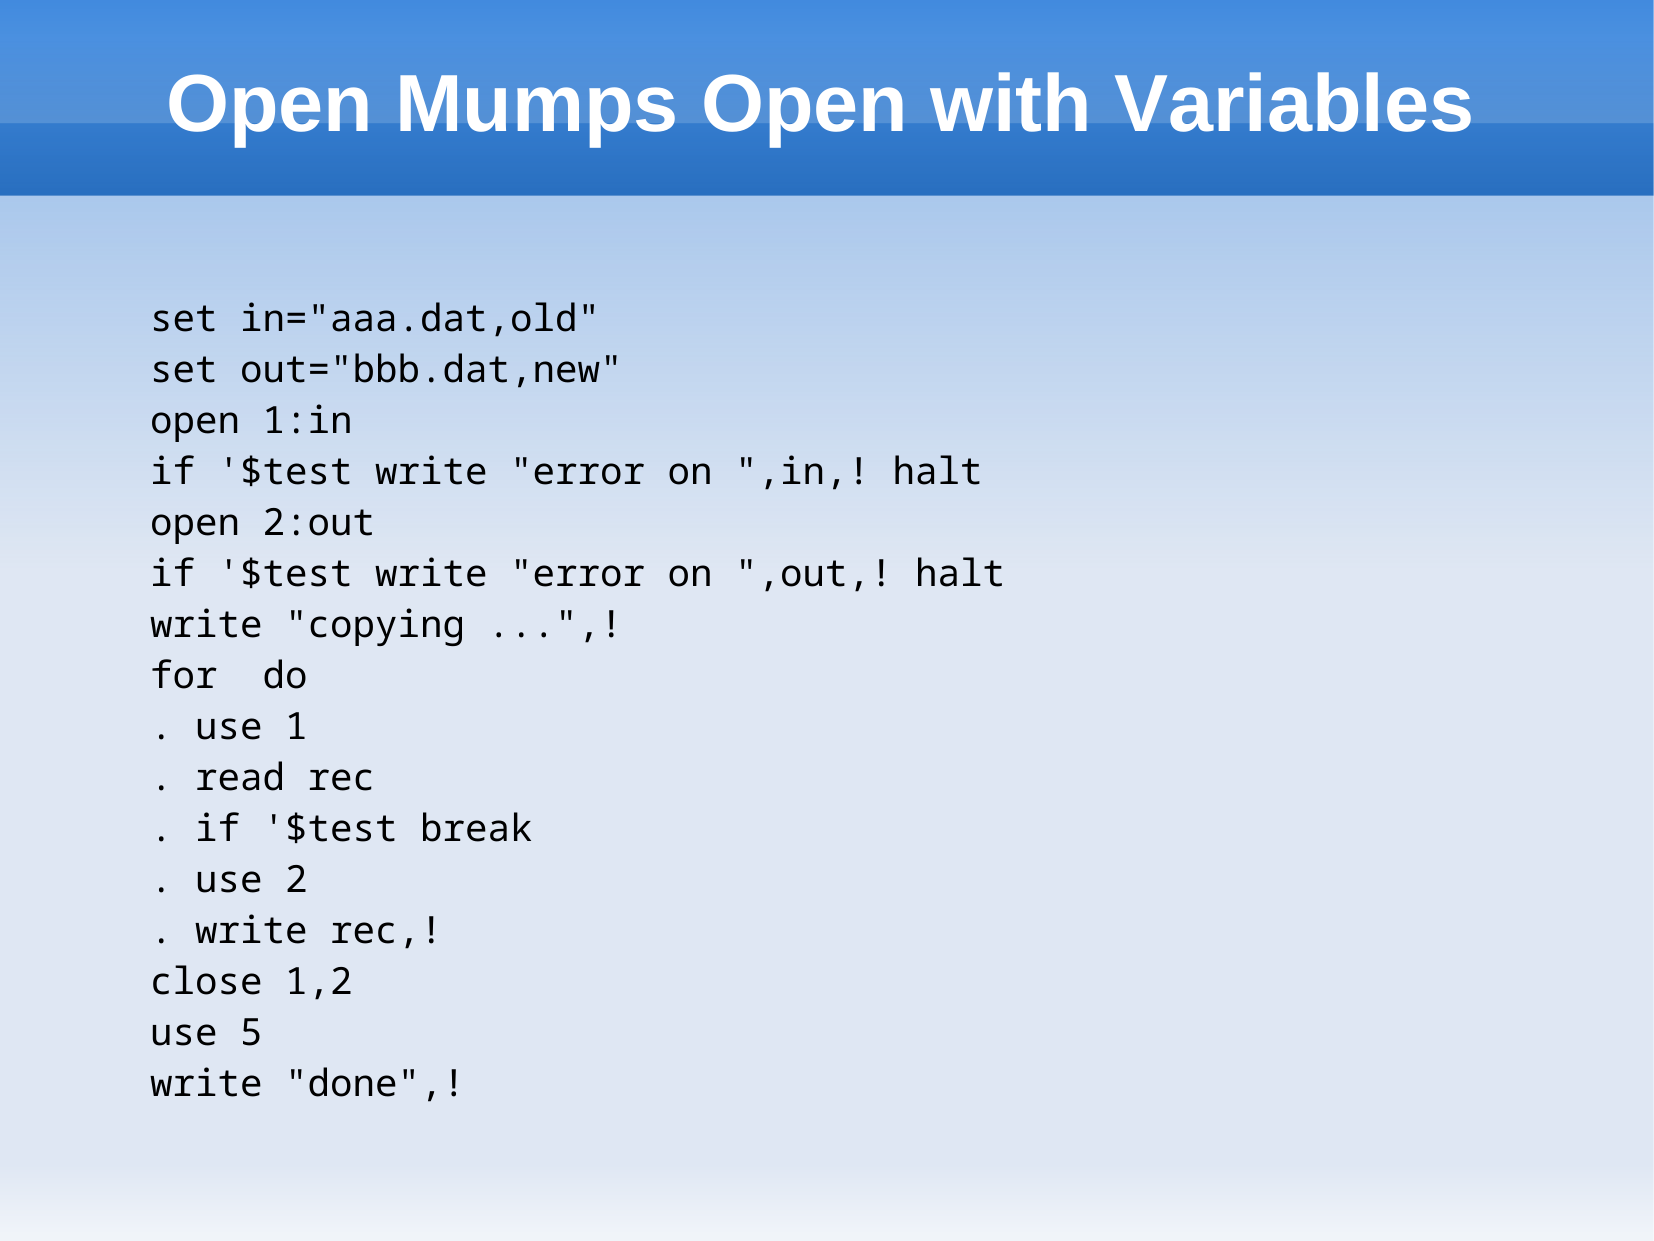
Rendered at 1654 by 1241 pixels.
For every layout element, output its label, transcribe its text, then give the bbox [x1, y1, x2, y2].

subtitle set in="aaa.dat,old" set out="bbb.dat,new" open 1:in if '$test write "error on ",in,! halt open 2:out if '$test write "error on ",out,! halt write "copying ...",! for do . use 1 . read rec . if '$test break . use 2 . write rec,! close 1,2 use 5 write "done",! [82, 290, 1571, 1109]
picture [0, 0, 1654, 1241]
title Open Mumps Open with Variables [76, 0, 1565, 208]
